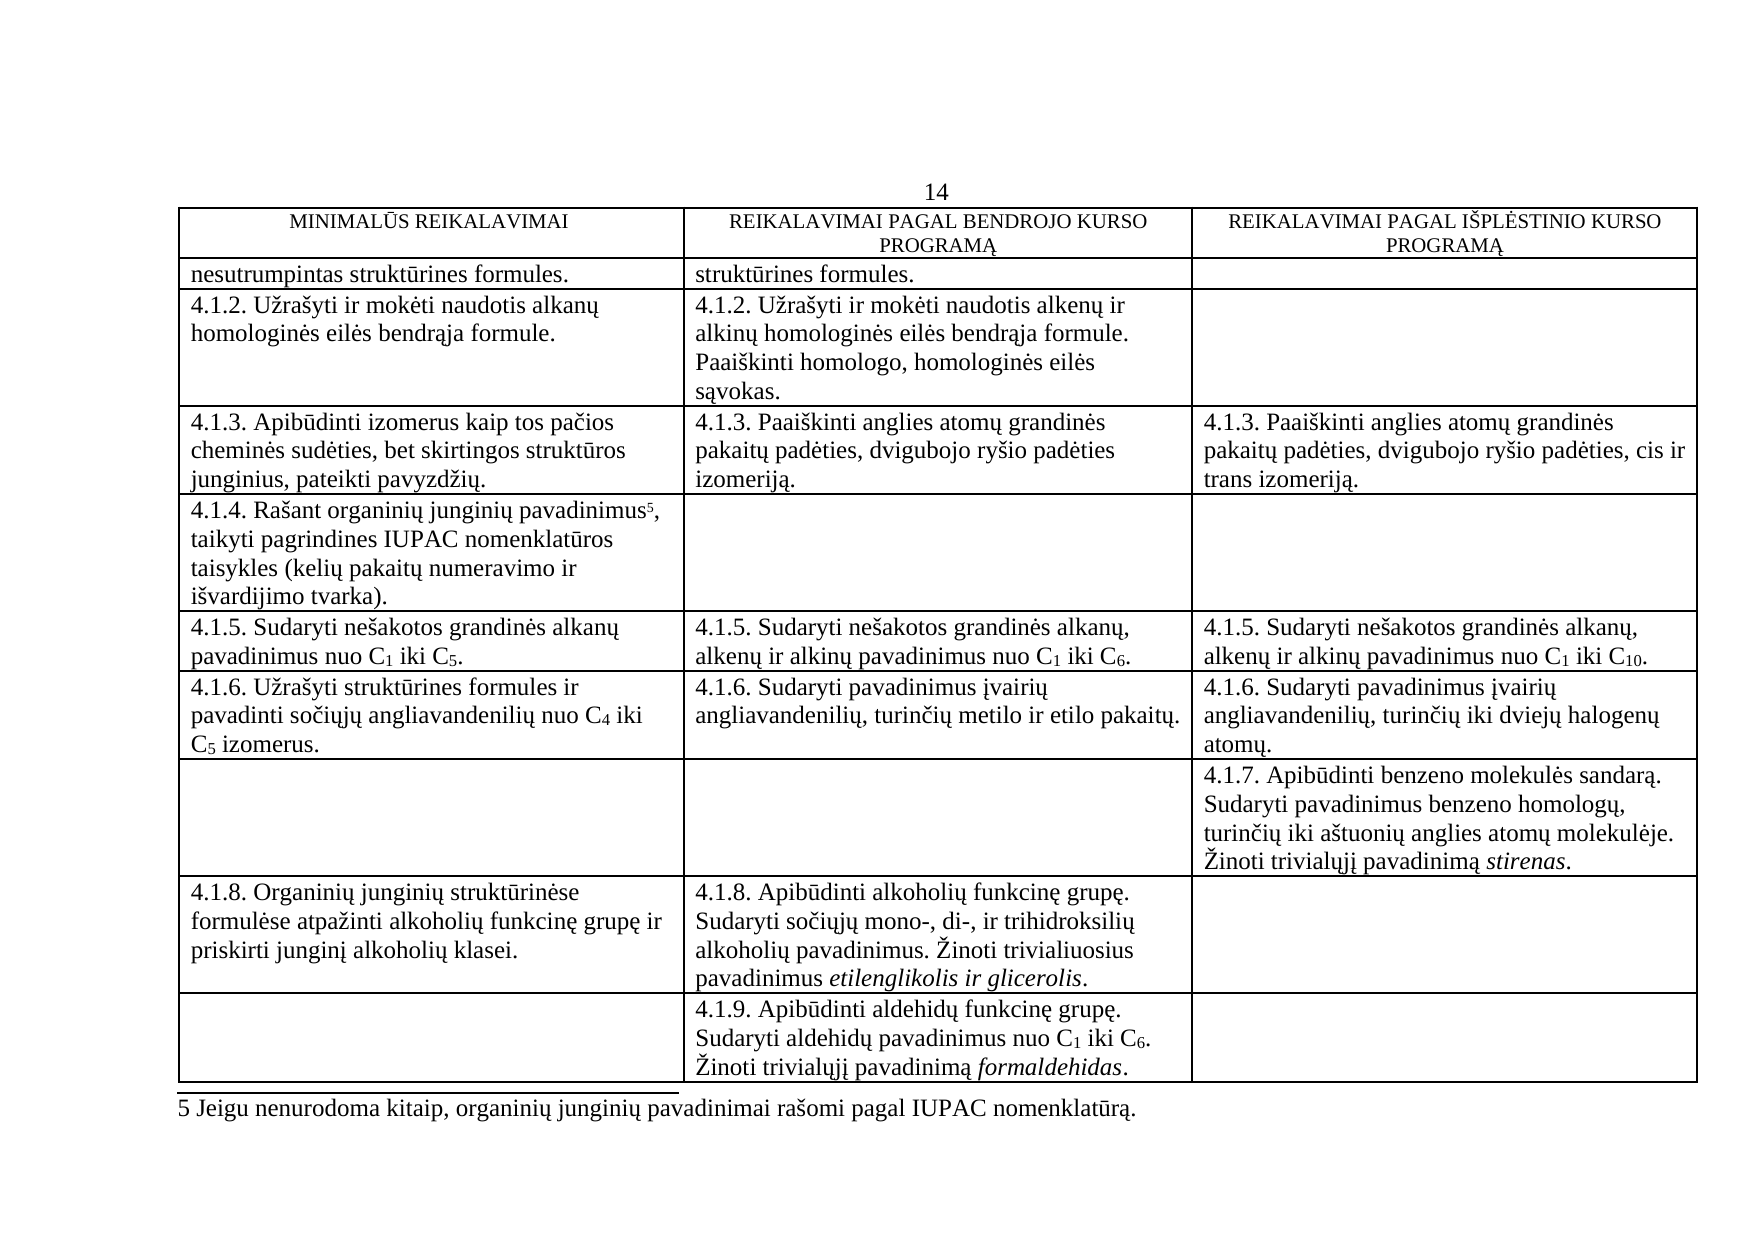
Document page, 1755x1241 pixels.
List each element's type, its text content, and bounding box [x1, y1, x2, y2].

table_header REIKALAVIMAI PAGAL IŠPLĖSTINIO KURSO PROGRAMĄ [1193, 209, 1696, 257]
table_cell 4.1.6. Sudaryti pavadinimus įvairių angliavandenilių, turinčių metilo ir etilo pakaitų. [685, 672, 1191, 758]
table_cell [1193, 259, 1696, 288]
table_cell 4.1.3. Apibūdinti izomerus kaip tos pačios cheminės sudėties, bet skirtingos struktūros junginius, pateikti pavyzdžių. [180, 407, 683, 493]
table_cell [180, 760, 683, 875]
table_cell [1193, 495, 1696, 610]
table_cell 4.1.8. Apibūdinti alkoholių funkcinę grupę. Sudaryti sočiųjų mono-, di-, ir trihidroksilių alkoholių pavadinimus. Žinoti trivialiuosius pavadinimus etilenglikolis ir glicerolis. [685, 877, 1191, 992]
table_cell 4.1.6. Užrašyti struktūrines formules ir pavadinti sočiųjų angliavandenilių nuo C4 iki C5 izomerus. [180, 672, 683, 758]
table_cell 4.1.5. Sudaryti nešakotos grandinės alkanų pavadinimus nuo C1 iki C5. [180, 612, 683, 670]
table_cell nesutrumpintas struktūrines formules. [180, 259, 683, 288]
table_cell 4.1.2. Užrašyti ir mokėti naudotis alkenų ir alkinų homologinės eilės bendrąja formule. Paaiškinti homologo, homologinės eilės sąvokas. [685, 290, 1191, 405]
table_cell 4.1.7. Apibūdinti benzeno molekulės sandarą. Sudaryti pavadinimus benzeno homologų, turinčių iki aštuonių anglies atomų molekulėje. Žinoti trivialųjį pavadinimą stirenas. [1193, 760, 1696, 875]
table_header MINIMALŪS REIKALAVIMAI [180, 209, 683, 257]
table_cell [1193, 994, 1696, 1081]
table_cell 4.1.2. Užrašyti ir mokėti naudotis alkanų homologinės eilės bendrąja formule. [180, 290, 683, 405]
table_cell 4.1.5. Sudaryti nešakotos grandinės alkanų, alkenų ir alkinų pavadinimus nuo C1 iki C6. [685, 612, 1191, 670]
table_cell [180, 994, 683, 1081]
table_cell [685, 760, 1191, 875]
table_cell [685, 495, 1191, 610]
table_cell 4.1.6. Sudaryti pavadinimus įvairių angliavandenilių, turinčių iki dviejų halogenų atomų. [1193, 672, 1696, 758]
table_cell [1193, 290, 1696, 405]
table_cell struktūrines formules. [685, 259, 1191, 288]
table_cell 4.1.3. Paaiškinti anglies atomų grandinės pakaitų padėties, dvigubojo ryšio padėties, cis ir trans izomeriją. [1193, 407, 1696, 493]
table_cell [1193, 877, 1696, 992]
table_header REIKALAVIMAI PAGAL BENDROJO KURSO PROGRAMĄ [685, 209, 1191, 257]
table_cell 4.1.5. Sudaryti nešakotos grandinės alkanų, alkenų ir alkinų pavadinimus nuo C1 iki C10. [1193, 612, 1696, 670]
table_cell 4.1.4. Rašant organinių junginių pavadinimus, taikyti pagrindines IUPAC nomenklatūros taisykles (kelių pakaitų numeravimo ir išvardijimo tvarka). [180, 495, 683, 610]
table_cell 4.1.8. Organinių junginių struktūrinėse formulėse atpažinti alkoholių funkcinę grupę ir priskirti junginį alkoholių klasei. [180, 877, 683, 992]
table_cell 4.1.3. Paaiškinti anglies atomų grandinės pakaitų padėties, dvigubojo ryšio padėties izomeriją. [685, 407, 1191, 493]
table_cell 4.1.9. Apibūdinti aldehidų funkcinę grupę. Sudaryti aldehidų pavadinimus nuo C1 iki C6. Žinoti trivialųjį pavadinimą formaldehidas. [685, 994, 1191, 1081]
